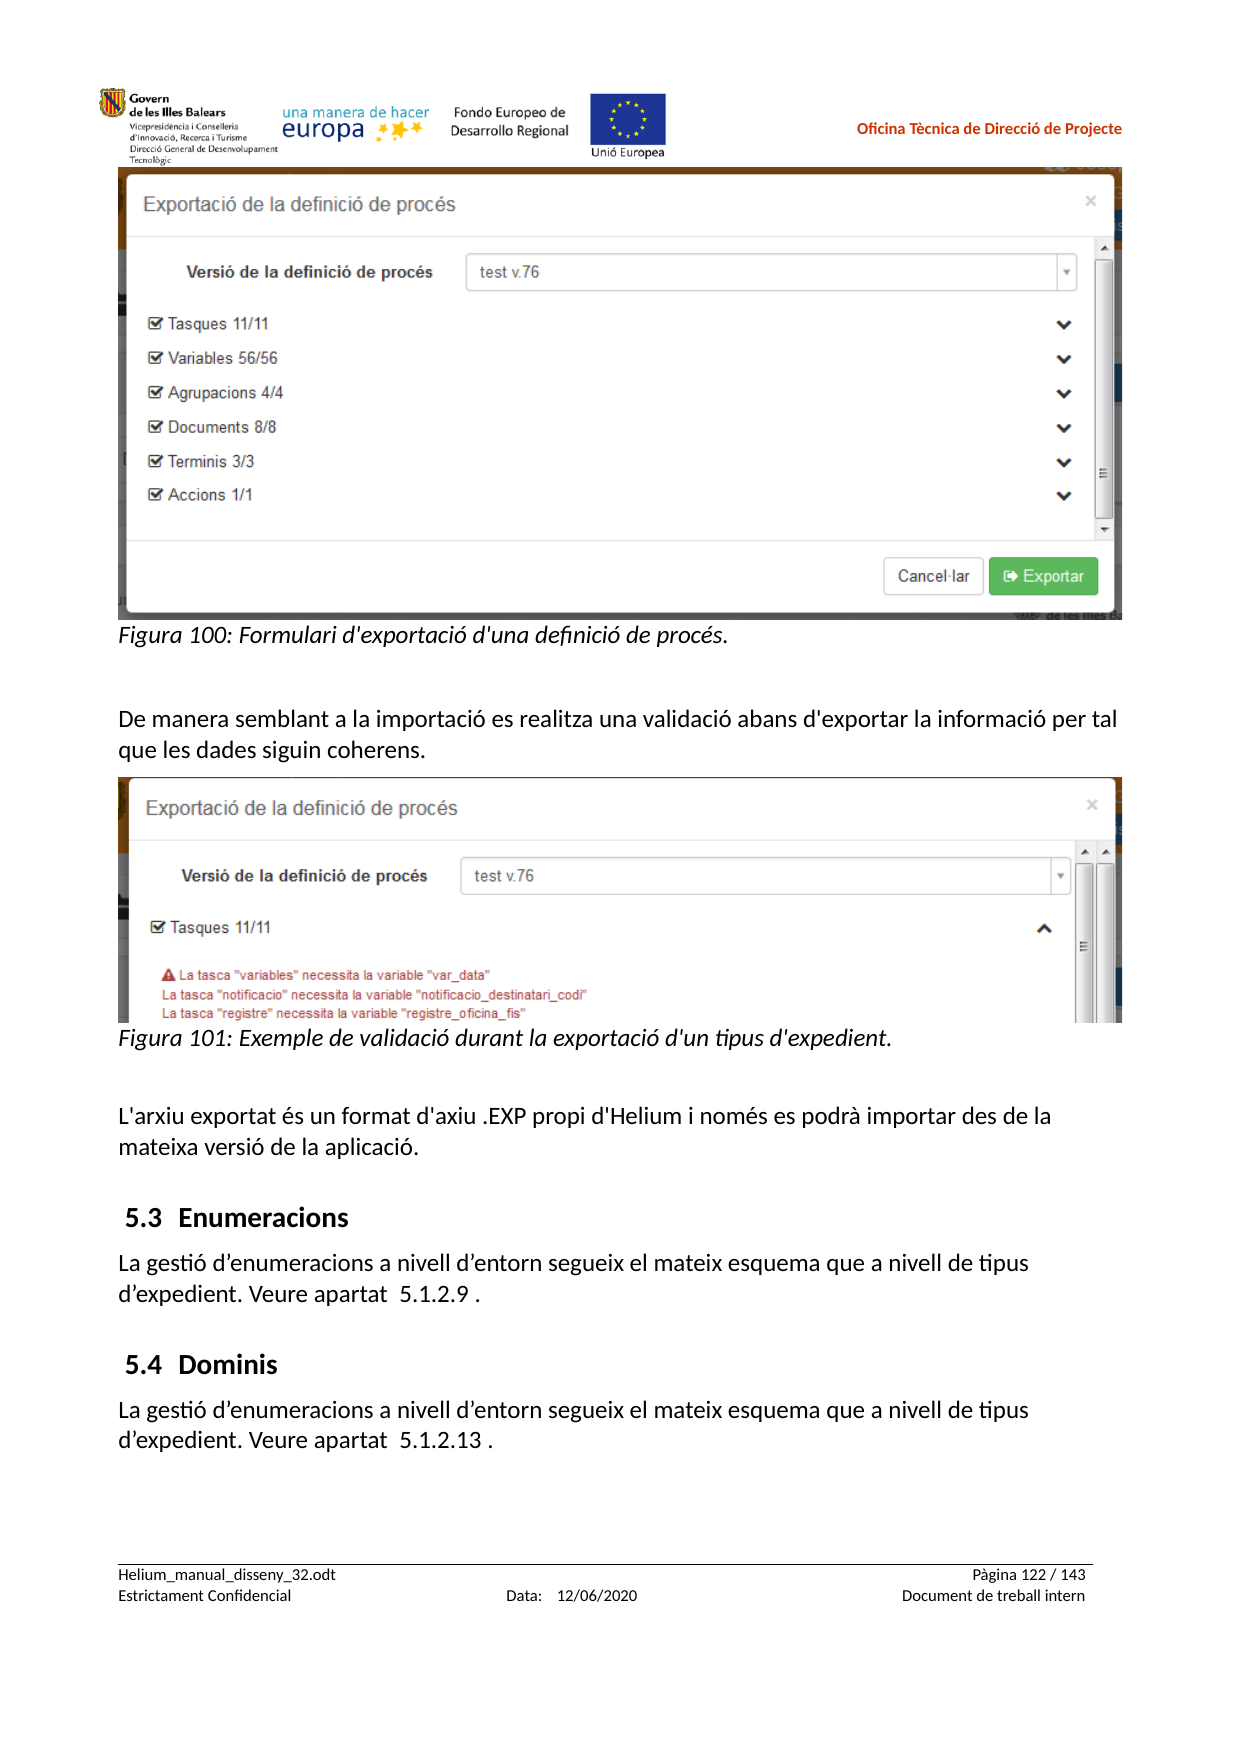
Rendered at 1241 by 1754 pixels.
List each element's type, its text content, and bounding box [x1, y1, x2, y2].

text Figura 100: Formulari d'exportació d'una definició de procés. [118, 620, 1122, 650]
picture [99, 87, 668, 166]
text De manera semblant a la importació es realitza una validació abans d'exportar la informació per tal que les dades siguin coherens. [118, 704, 1122, 765]
text L'arxiu exportat és un format d'axiu .EXP propi d'Helium i només es podrà importar des de la mateixa versió de la aplicació. [118, 1101, 1122, 1162]
subtitle Enumeracions [118, 1199, 1122, 1235]
text La gestió d’enumeracions a nivell d’entorn segueix el mateix esquema que a nivell de tipus d’expedient. Veure apartat 5.1.2.13. [118, 1394, 1122, 1455]
text La gestió d’enumeracions a nivell d’entorn segueix el mateix esquema que a nivell de tipus d’expedient. Veure apartat 5.1.2.9. [118, 1247, 1122, 1308]
picture [118, 777, 1123, 1023]
picture [118, 167, 1123, 620]
subtitle Dominis [118, 1346, 1122, 1381]
text Figura 101: Exemple de validació durant la exportació d'un tipus d'expedient. [118, 1023, 1122, 1053]
